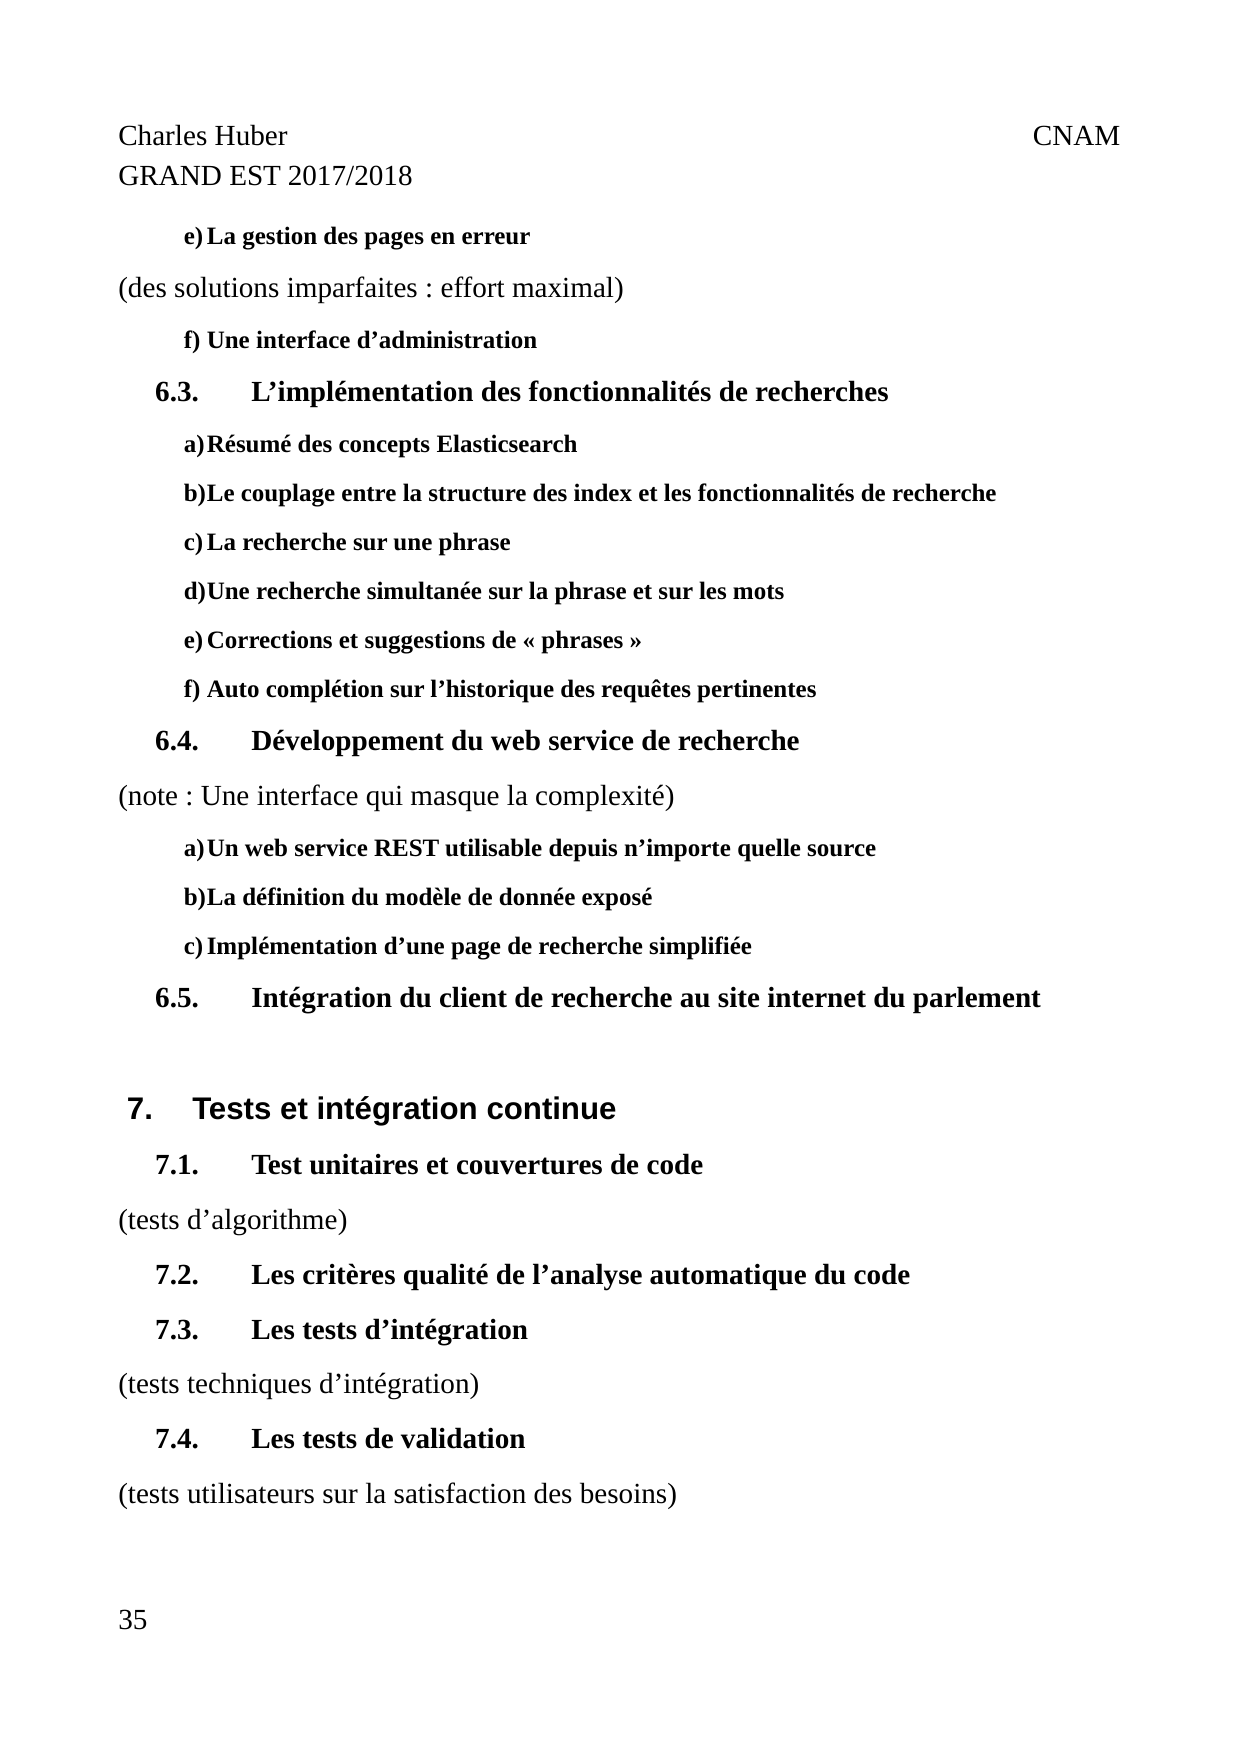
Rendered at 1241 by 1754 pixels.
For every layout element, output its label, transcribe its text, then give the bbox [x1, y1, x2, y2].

subtitle Tests et intégration continue [118, 1090, 1122, 1126]
subtitle Intégration du client de recherche au site internet du parlement [148, 980, 1122, 1014]
subtitle Les tests de validation [148, 1421, 1122, 1455]
subtitle Développement du web service de recherche [148, 723, 1122, 757]
subtitle L’implémentation des fonctionnalités de recherches [148, 374, 1122, 408]
subtitle Une interface d’administration [177, 325, 1122, 354]
subtitle Implémentation d’une page de recherche simplifiée [177, 931, 1122, 960]
subtitle Une recherche simultanée sur la phrase et sur les mots [177, 576, 1122, 605]
subtitle La définition du modèle de donnée exposé [177, 882, 1122, 911]
text (tests utilisateurs sur la satisfaction des besoins) [118, 1476, 1122, 1510]
subtitle La gestion des pages en erreur [177, 221, 1122, 250]
subtitle Le couplage entre la structure des index et les fonctionnalités de recherche [177, 478, 1122, 507]
subtitle Les tests d’intégration [148, 1312, 1122, 1345]
subtitle Test unitaires et couvertures de code [148, 1147, 1122, 1181]
text (note : Une interface qui masque la complexité) [118, 778, 1122, 812]
text (tests techniques d’intégration) [118, 1367, 1122, 1400]
subtitle Corrections et suggestions de « phrases » [177, 625, 1122, 654]
subtitle Les critères qualité de l’analyse automatique du code [148, 1257, 1122, 1291]
subtitle Un web service REST utilisable depuis n’importe quelle source [177, 833, 1122, 862]
subtitle Auto complétion sur l’historique des requêtes pertinentes [177, 674, 1122, 703]
subtitle La recherche sur une phrase [177, 527, 1122, 556]
subtitle Résumé des concepts Elasticsearch [177, 429, 1122, 458]
text (tests d’algorithme) [118, 1202, 1122, 1236]
text (des solutions imparfaites : effort maximal) [118, 270, 1122, 304]
